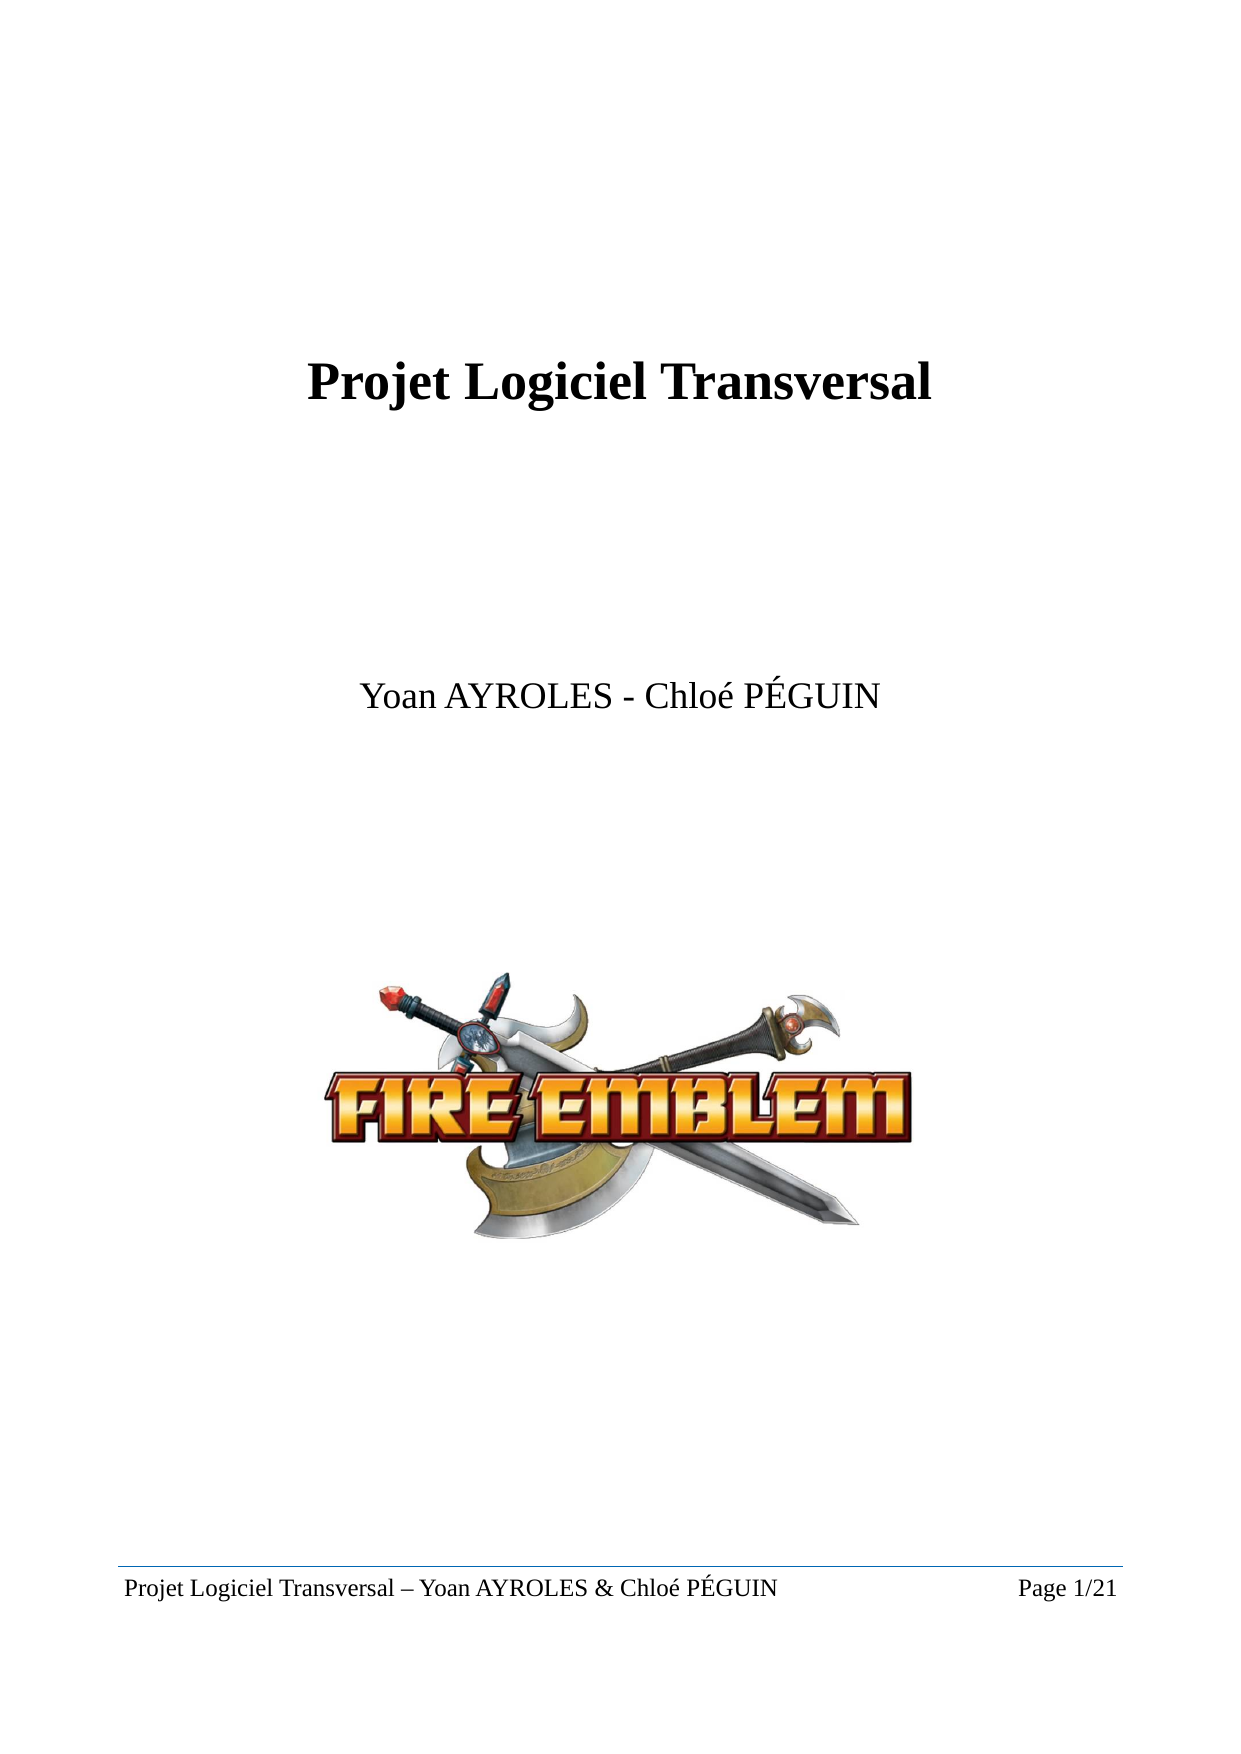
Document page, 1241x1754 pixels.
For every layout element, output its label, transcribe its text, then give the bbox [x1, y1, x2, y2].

text Yoan AYROLES - Chloé PÉGUIN [118, 673, 1122, 716]
picture [253, 899, 987, 1312]
text Projet Logiciel Transversal [118, 349, 1122, 411]
table_header [118, 868, 1122, 1346]
